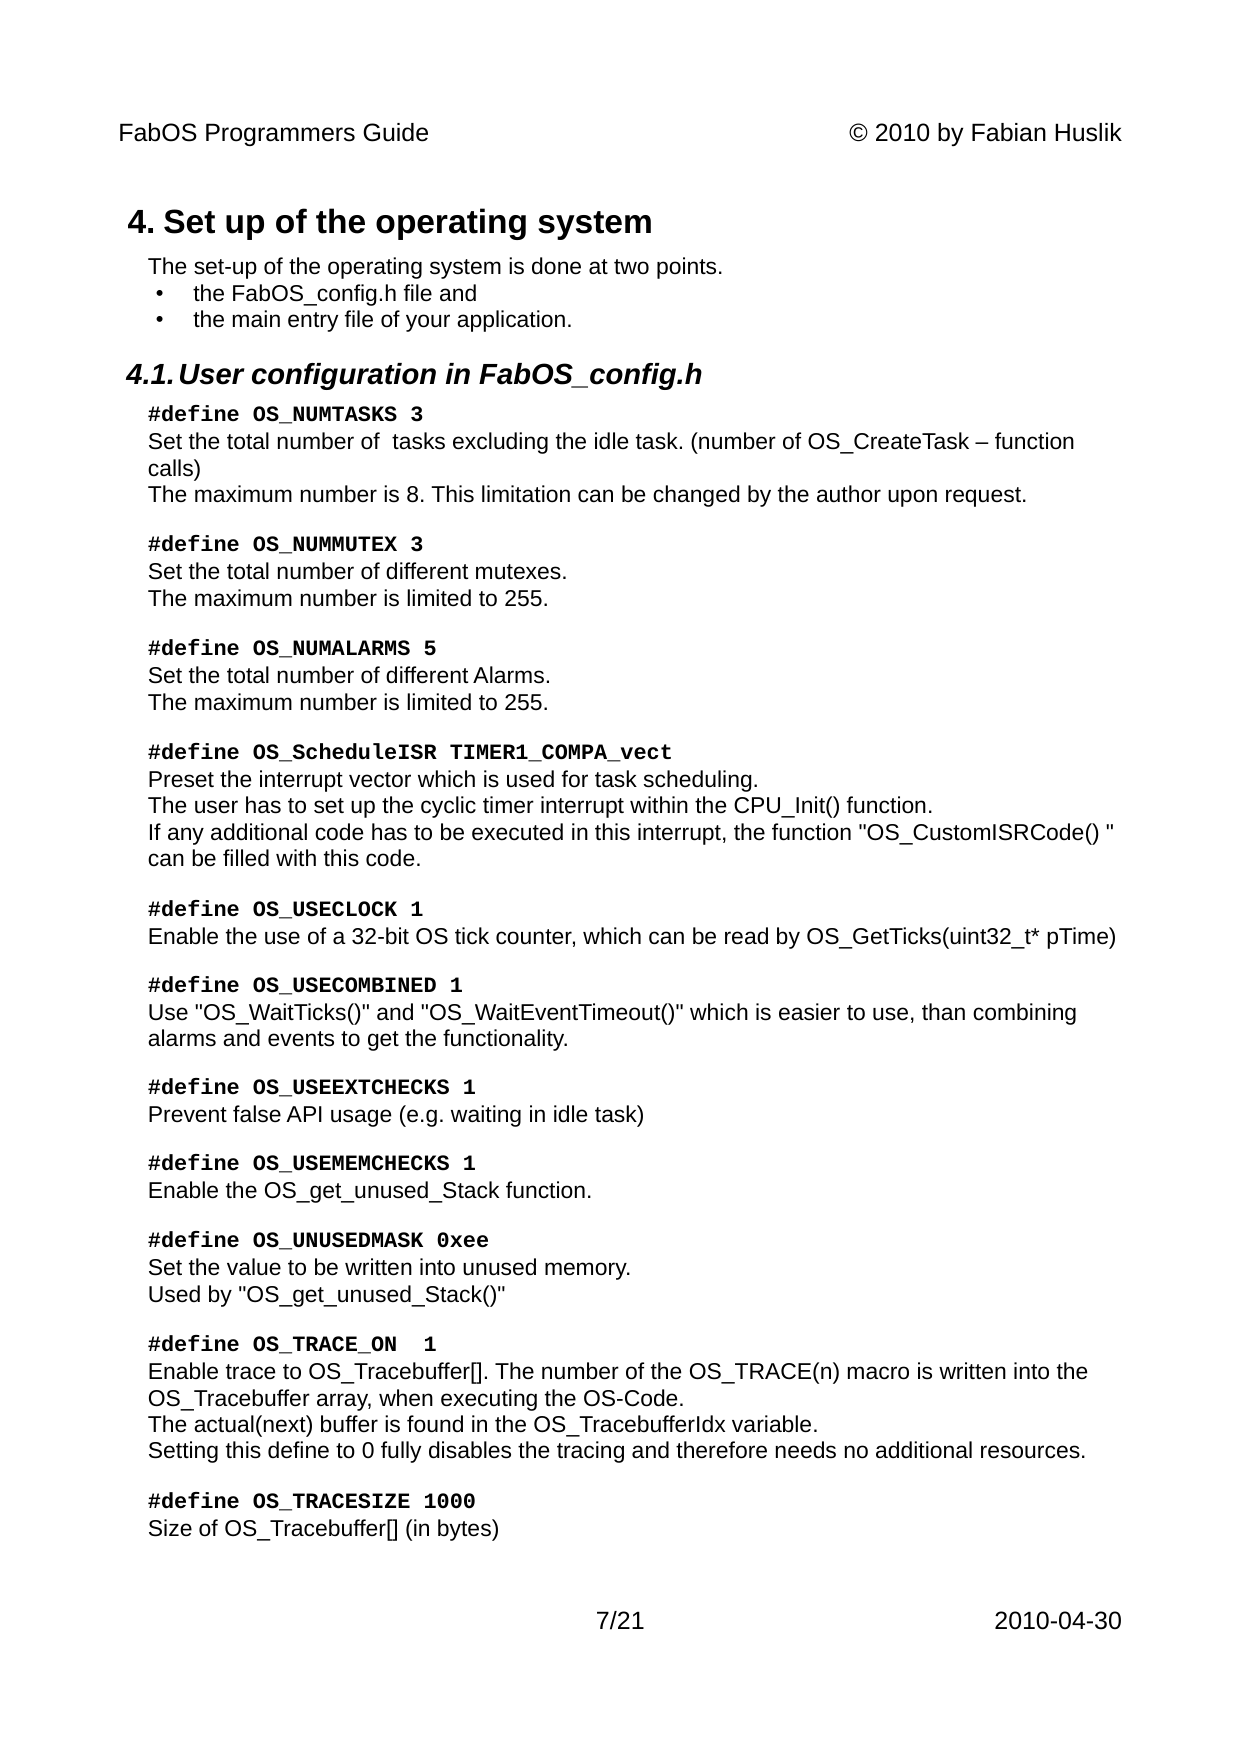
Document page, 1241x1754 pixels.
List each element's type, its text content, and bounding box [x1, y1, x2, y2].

subtitle Set up of the operating system [118, 202, 1122, 241]
text Prevent false API usage (e.g. waiting in idle task) [148, 1101, 1122, 1127]
text #define OS_USECLOCK 1 [148, 898, 1122, 923]
text #define OS_TRACE_ON 1 [148, 1333, 1122, 1358]
text #define OS_NUMALARMS 5 [148, 637, 1122, 662]
text Enable the OS_get_unused_Stack function. [148, 1177, 1122, 1203]
list the FabOS_config.h file and [156, 279, 1122, 306]
text The set-up of the operating system is done at two points. [148, 253, 1122, 279]
text The actual(next) buffer is found in the OS_TracebufferIdx variable. [148, 1411, 1122, 1437]
text #define OS_USEMEMCHECKS 1 [148, 1152, 1122, 1177]
text Set the total number of tasks excluding the idle task. (number of OS_CreateTask – function calls) The maximum number is 8. This limitation can be changed by the author upon request. [148, 428, 1122, 507]
text Preset the interrupt vector which is used for task scheduling. [148, 766, 1122, 792]
text #define OS_USECOMBINED 1 [148, 974, 1122, 998]
text The maximum number is limited to 255. [148, 585, 1122, 611]
text #define OS_USEEXTCHECKS 1 [148, 1076, 1122, 1101]
text Set the total number of different Alarms. [148, 662, 1122, 688]
text Enable trace to OS_Tracebuffer[]. The number of the OS_TRACE(n) macro is written into the OS_Tracebuffer array, when executing the OS-Code. [148, 1358, 1122, 1411]
text The maximum number is limited to 255. [148, 688, 1122, 715]
text Setting this define to 0 fully disables the tracing and therefore needs no additional resources. [148, 1437, 1122, 1463]
text Set the value to be written into unused memory. [148, 1254, 1122, 1281]
text Use "OS_WaitTicks()" and "OS_WaitEventTimeout()" which is easier to use, than combining alarms and events to get the functionality. [148, 998, 1122, 1051]
text #define OS_ScheduleISR TIMER1_COMPA_vect [148, 741, 1122, 766]
text The user has to set up the cyclic timer interrupt within the CPU_Init() function. [148, 792, 1122, 819]
text If any additional code has to be executed in this interrupt, the function "OS_CustomISRCode() " can be filled with this code. [148, 819, 1122, 871]
subtitle User configuration in FabOS_config.h [118, 357, 1122, 391]
text Used by "OS_get_unused_Stack()" [148, 1281, 1122, 1307]
text #define OS_NUMMUTEX 3 [148, 533, 1122, 558]
text Enable the use of a 32-bit OS tick counter, which can be read by OS_GetTicks(uint32_t* pTime) [148, 923, 1122, 949]
text #define OS_NUMTASKS 3 [148, 403, 1122, 428]
text Set the total number of different mutexes. [148, 558, 1122, 585]
text Size of OS_Tracebuffer[] (in bytes) [148, 1515, 1122, 1541]
text #define OS_UNUSEDMASK 0xee [148, 1229, 1122, 1254]
text #define OS_TRACESIZE 1000 [148, 1490, 1122, 1515]
list the main entry file of your application. [156, 306, 1122, 332]
